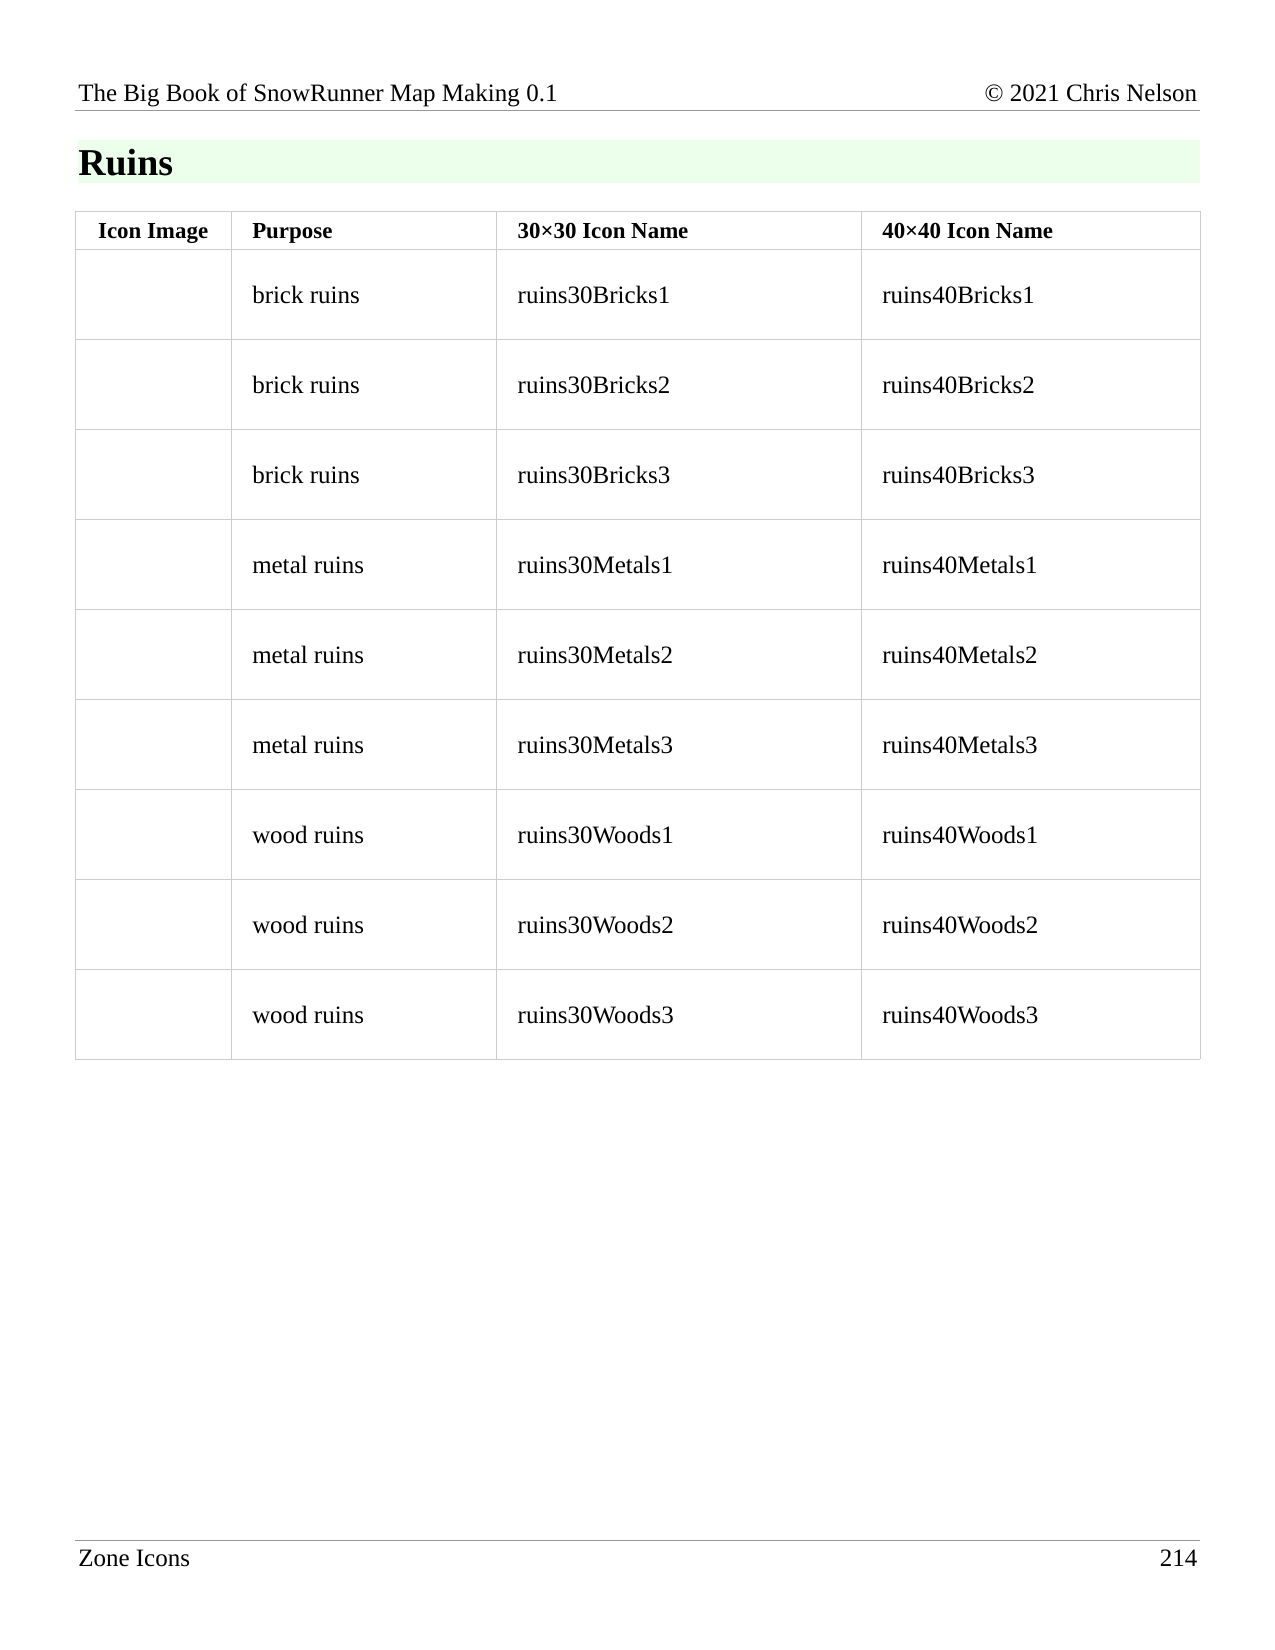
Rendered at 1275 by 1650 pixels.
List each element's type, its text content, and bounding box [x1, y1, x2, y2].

table_cell [76, 430, 231, 519]
table_cell ruins40Woods1 [862, 790, 1200, 879]
table_cell ruins40Bricks2 [862, 340, 1200, 429]
table_cell ruins30Bricks2 [497, 340, 861, 429]
table_cell metal ruins [232, 610, 496, 699]
table_cell ruins30Metals3 [497, 700, 861, 789]
table_cell [76, 700, 231, 789]
table_cell brick ruins [232, 430, 496, 519]
table_cell ruins30Woods2 [497, 880, 861, 969]
table_cell metal ruins [232, 700, 496, 789]
table_cell ruins30Bricks3 [497, 430, 861, 519]
table_cell [76, 340, 231, 429]
table_cell ruins30Metals1 [497, 520, 861, 609]
table_cell ruins40Bricks1 [862, 250, 1200, 339]
table_cell wood ruins [232, 790, 496, 879]
table_cell ruins40Woods2 [862, 880, 1200, 969]
table_cell brick ruins [232, 340, 496, 429]
table_cell ruins40Metals2 [862, 610, 1200, 699]
table_header 40×40 Icon Name [862, 212, 1200, 249]
table_cell wood ruins [232, 880, 496, 969]
subtitle Ruins [78, 140, 1200, 183]
table_cell ruins40Bricks3 [862, 430, 1200, 519]
table_cell ruins30Woods3 [497, 970, 861, 1059]
table_cell wood ruins [232, 970, 496, 1059]
table_cell metal ruins [232, 520, 496, 609]
table_header 30×30 Icon Name [497, 212, 861, 249]
table_cell [76, 610, 231, 699]
table_cell ruins40Woods3 [862, 970, 1200, 1059]
table_header Purpose [232, 212, 496, 249]
table_cell [76, 790, 231, 879]
table_cell [76, 520, 231, 609]
table_cell ruins30Bricks1 [497, 250, 861, 339]
table_cell brick ruins [232, 250, 496, 339]
table_cell ruins30Woods1 [497, 790, 861, 879]
table_cell [76, 250, 231, 339]
table_cell [76, 880, 231, 969]
table_cell ruins40Metals1 [862, 520, 1200, 609]
table_cell ruins40Metals3 [862, 700, 1200, 789]
table_cell [76, 970, 231, 1059]
table_cell ruins30Metals2 [497, 610, 861, 699]
table_header Icon Image [76, 212, 231, 249]
